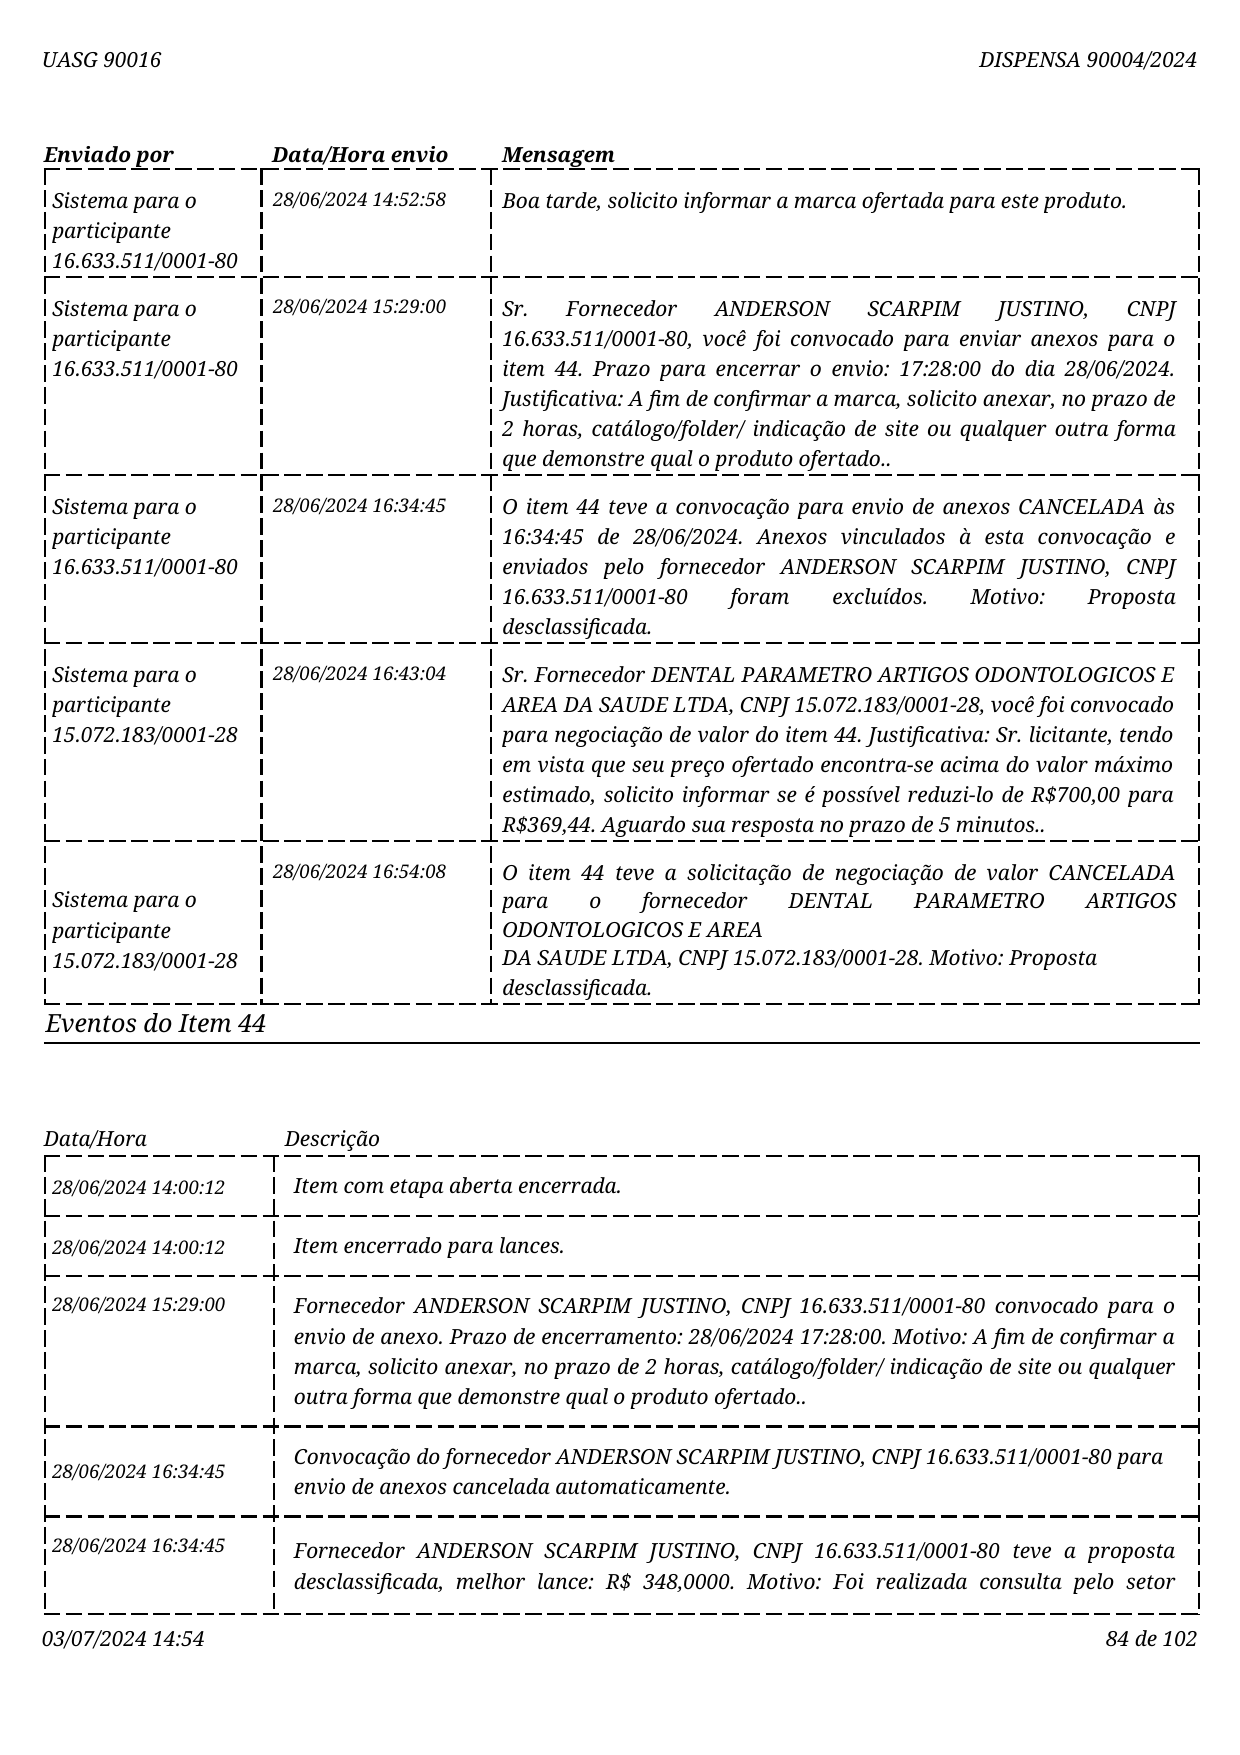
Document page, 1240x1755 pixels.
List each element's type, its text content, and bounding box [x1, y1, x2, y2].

table_cell Sistema para o participante 16.633.511/0001-80 [45, 276, 261, 474]
table_cell Sr. Fornecedor ANDERSON SCARPIM JUSTINO, CNPJ 16.633.511/0001-80, você foi convocado para enviar anexos para o item 44. Prazo para encerrar o envio: 17:28:00 do dia 28/06/2024. Justificativa: A fim de confirmar a marca, solicito anexar, no prazo de 2 horas, catálogo/folder/ indicação de site ou qualquer outra forma que demonstre qual o produto ofertado.. [491, 276, 1199, 474]
table_cell O item 44 teve a solicitação de negociação de valor CANCELADA para o fornecedor DENTAL PARAMETRO ARTIGOS ODONTOLOGICOS E AREA DA SAUDE LTDA, CNPJ 15.072.183/0001-28. Motivo: Proposta desclassificada. [491, 840, 1199, 1003]
table_cell 28/06/2024 14:00:12 [45, 1215, 274, 1275]
table_cell O item 44 teve a convocação para envio de anexos CANCELADA às 16:34:45 de 28/06/2024. Anexos vinculados à esta convocação e enviados pelo fornecedor ANDERSON SCARPIM JUSTINO, CNPJ 16.633.511/0001-80 foram excluídos. Motivo: Proposta desclassificada. [491, 474, 1199, 642]
table_cell 28/06/2024 16:43:04 [261, 642, 491, 840]
table_header Item com etapa aberta encerrada. [274, 1155, 1199, 1215]
table_cell Sr. Fornecedor DENTAL PARAMETRO ARTIGOS ODONTOLOGICOS E AREA DA SAUDE LTDA, CNPJ 15.072.183/0001-28, você foi convocado para negociação de valor do item 44. Justificativa: Sr. licitante, tendo em vista que seu preço ofertado encontra-se acima do valor máximo estimado, solicito informar se é possível reduzi-lo de R$700,00 para R$369,44. Aguardo sua resposta no prazo de 5 minutos.. [491, 642, 1199, 840]
table_cell Sistema para o participante 15.072.183/0001-28 [45, 840, 261, 1003]
table_header Boa tarde, solicito informar a marca ofertada para este produto. [491, 168, 1199, 276]
table_cell 28/06/2024 15:29:00 [45, 1275, 274, 1425]
table_cell Sistema para o participante 15.072.183/0001-28 [45, 642, 261, 840]
table_cell Item encerrado para lances. [274, 1215, 1199, 1275]
text Eventos do Item 44 [45, 1005, 1200, 1039]
table_cell Sistema para o participante 16.633.511/0001-80 [45, 474, 261, 642]
table_header 28/06/2024 14:52:58 [261, 168, 491, 276]
table_cell 28/06/2024 16:34:45 [45, 1425, 274, 1515]
table_cell 28/06/2024 16:54:08 [261, 840, 491, 1003]
text Data/Hora Descrição [44, 1124, 1200, 1153]
table_cell 28/06/2024 15:29:00 [261, 276, 491, 474]
table_header Sistema para o participante 16.633.511/0001-80 [45, 168, 261, 276]
table_cell Fornecedor ANDERSON SCARPIM JUSTINO, CNPJ 16.633.511/0001-80 convocado para o envio de anexo. Prazo de encerramento: 28/06/2024 17:28:00. Motivo: A fim de confirmar a marca, solicito anexar, no prazo de 2 horas, catálogo/folder/ indicação de site ou qualquer outra forma que demonstre qual o produto ofertado.. [274, 1275, 1199, 1425]
table_header 28/06/2024 14:00:12 [45, 1155, 274, 1215]
table_cell 28/06/2024 16:34:45 [45, 1515, 274, 1613]
table_cell 28/06/2024 16:34:45 [261, 474, 491, 642]
table_cell Fornecedor ANDERSON SCARPIM JUSTINO, CNPJ 16.633.511/0001-80 teve a proposta desclassificada, melhor lance: R$ 348,0000. Motivo: Foi realizada consulta pelo setor [274, 1515, 1199, 1613]
table_cell Convocação do fornecedor ANDERSON SCARPIM JUSTINO, CNPJ 16.633.511/0001-80 para envio de anexos cancelada automaticamente. [274, 1425, 1199, 1515]
